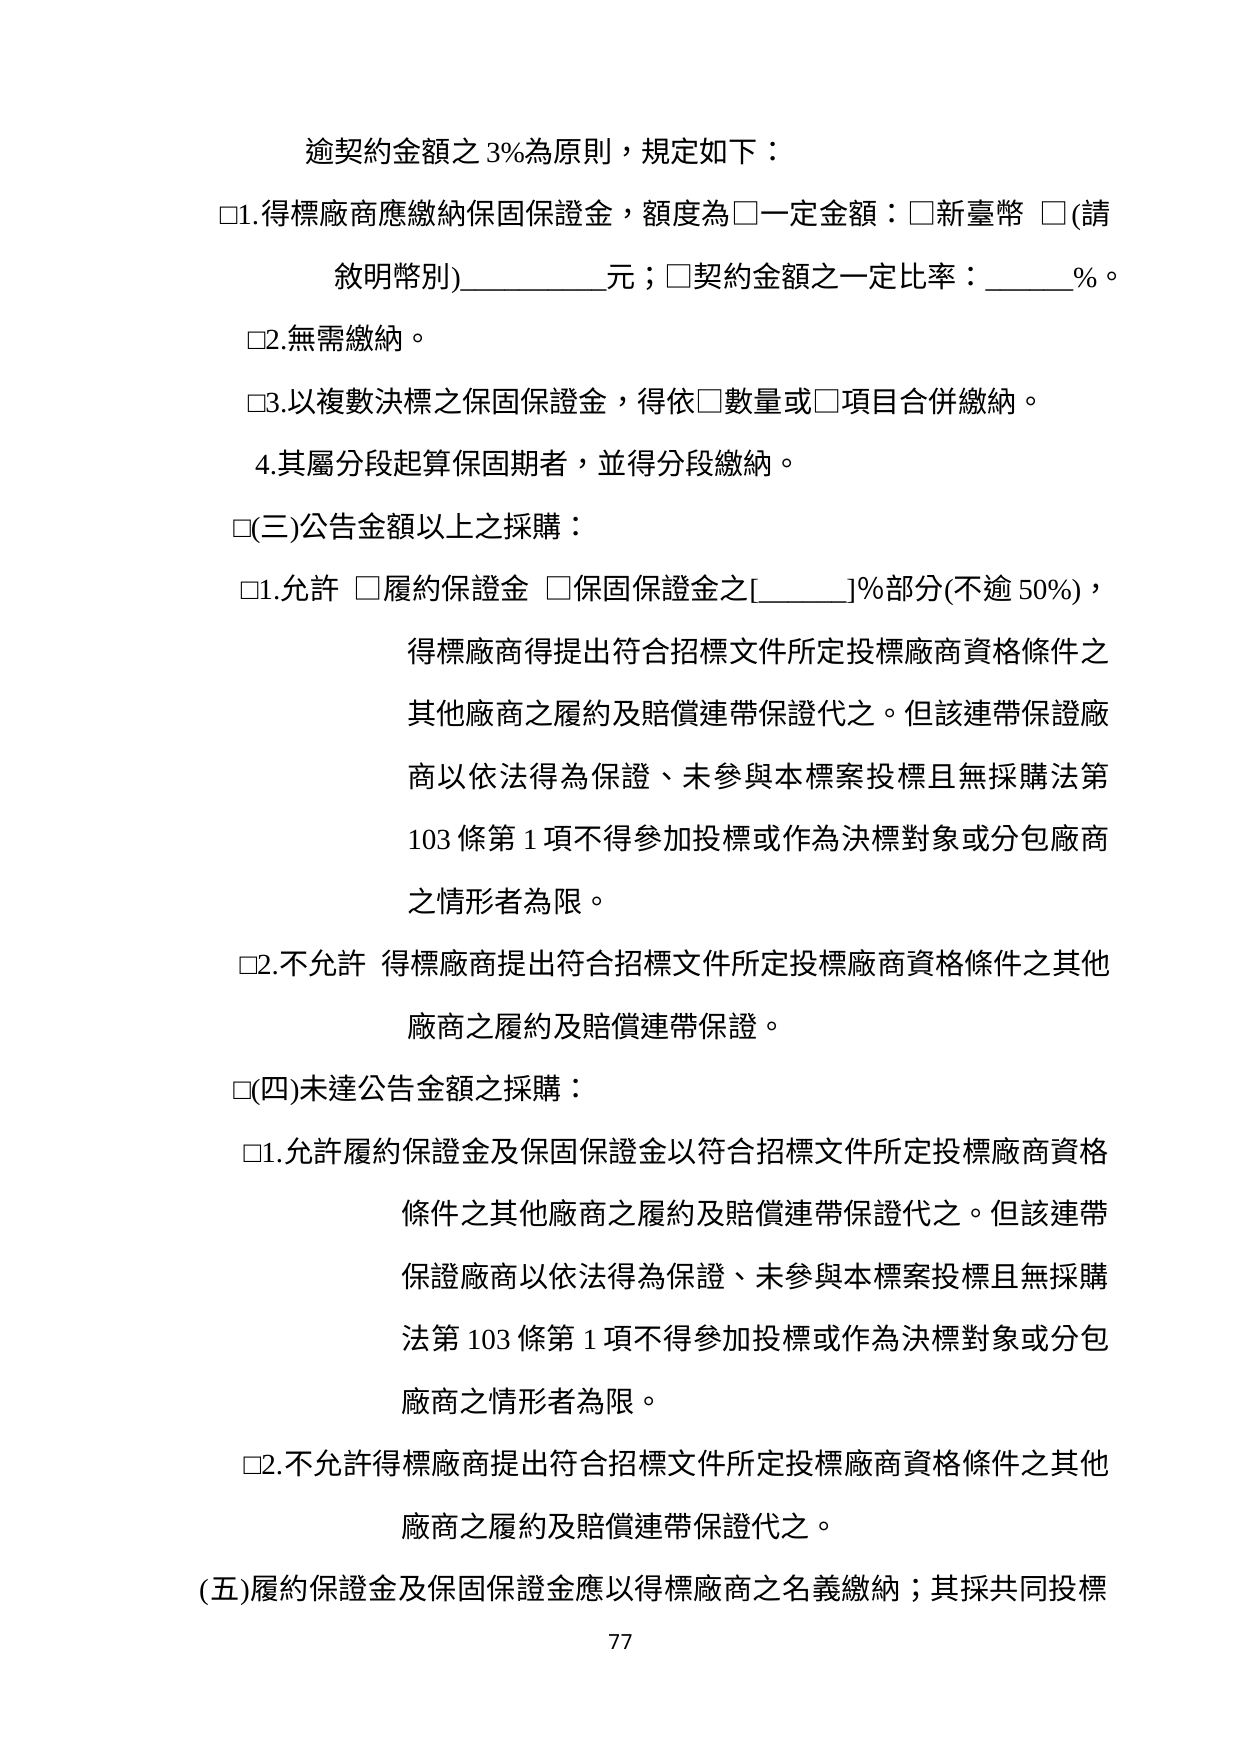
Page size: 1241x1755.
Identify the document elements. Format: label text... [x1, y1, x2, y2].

text □3.以複數決標之保固保證金，得依□數量或□項目合併繳納。 [189, 358, 1110, 420]
text □1.得標廠商應繳納保固保證金，額度為□一定金額：□新臺幣 □(請敘明幣別)__________元；□契約金額之一定比率：______%。 [130, 170, 1110, 295]
text (五)履約保證金及保固保證金應以得標廠商之名義繳納；其採共同投標 [130, 1545, 1110, 1608]
text □2.不允許得標廠商提出符合招標文件所定投標廠商資格條件之其他廠商之履約及賠償連帶保證代之。 [130, 1420, 1110, 1545]
text □(四)未達公告金額之採購： [189, 1045, 1110, 1108]
text □2.無需繳納。 [189, 295, 1110, 358]
text □2.不允許 得標廠商提出符合招標文件所定投標廠商資格條件之其他廠商之履約及賠償連帶保證。 [130, 920, 1110, 1045]
text 逾契約金額之3%為原則，規定如下： [130, 108, 1110, 170]
text □(三)公告金額以上之採購： [189, 483, 1110, 545]
text □1.允許 □履約保證金 □保固保證金之[______]％部分(不逾50%)，得標廠商得提出符合招標文件所定投標廠商資格條件之其他廠商之履約及賠償連帶保證代之。但該連帶保證廠商以依法得為保證、未參與本標案投標且無採購法第103條第1項不得參加投標或作為決標對象或分包廠商之情形者為限。 [130, 545, 1110, 920]
text 4.其屬分段起算保固期者，並得分段繳納。 [189, 420, 1110, 483]
text □1.允許履約保證金及保固保證金以符合招標文件所定投標廠商資格條件之其他廠商之履約及賠償連帶保證代之。但該連帶保證廠商以依法得為保證、未參與本標案投標且無採購法第103條第1項不得參加投標或作為決標對象或分包廠商之情形者為限。 [130, 1108, 1110, 1420]
